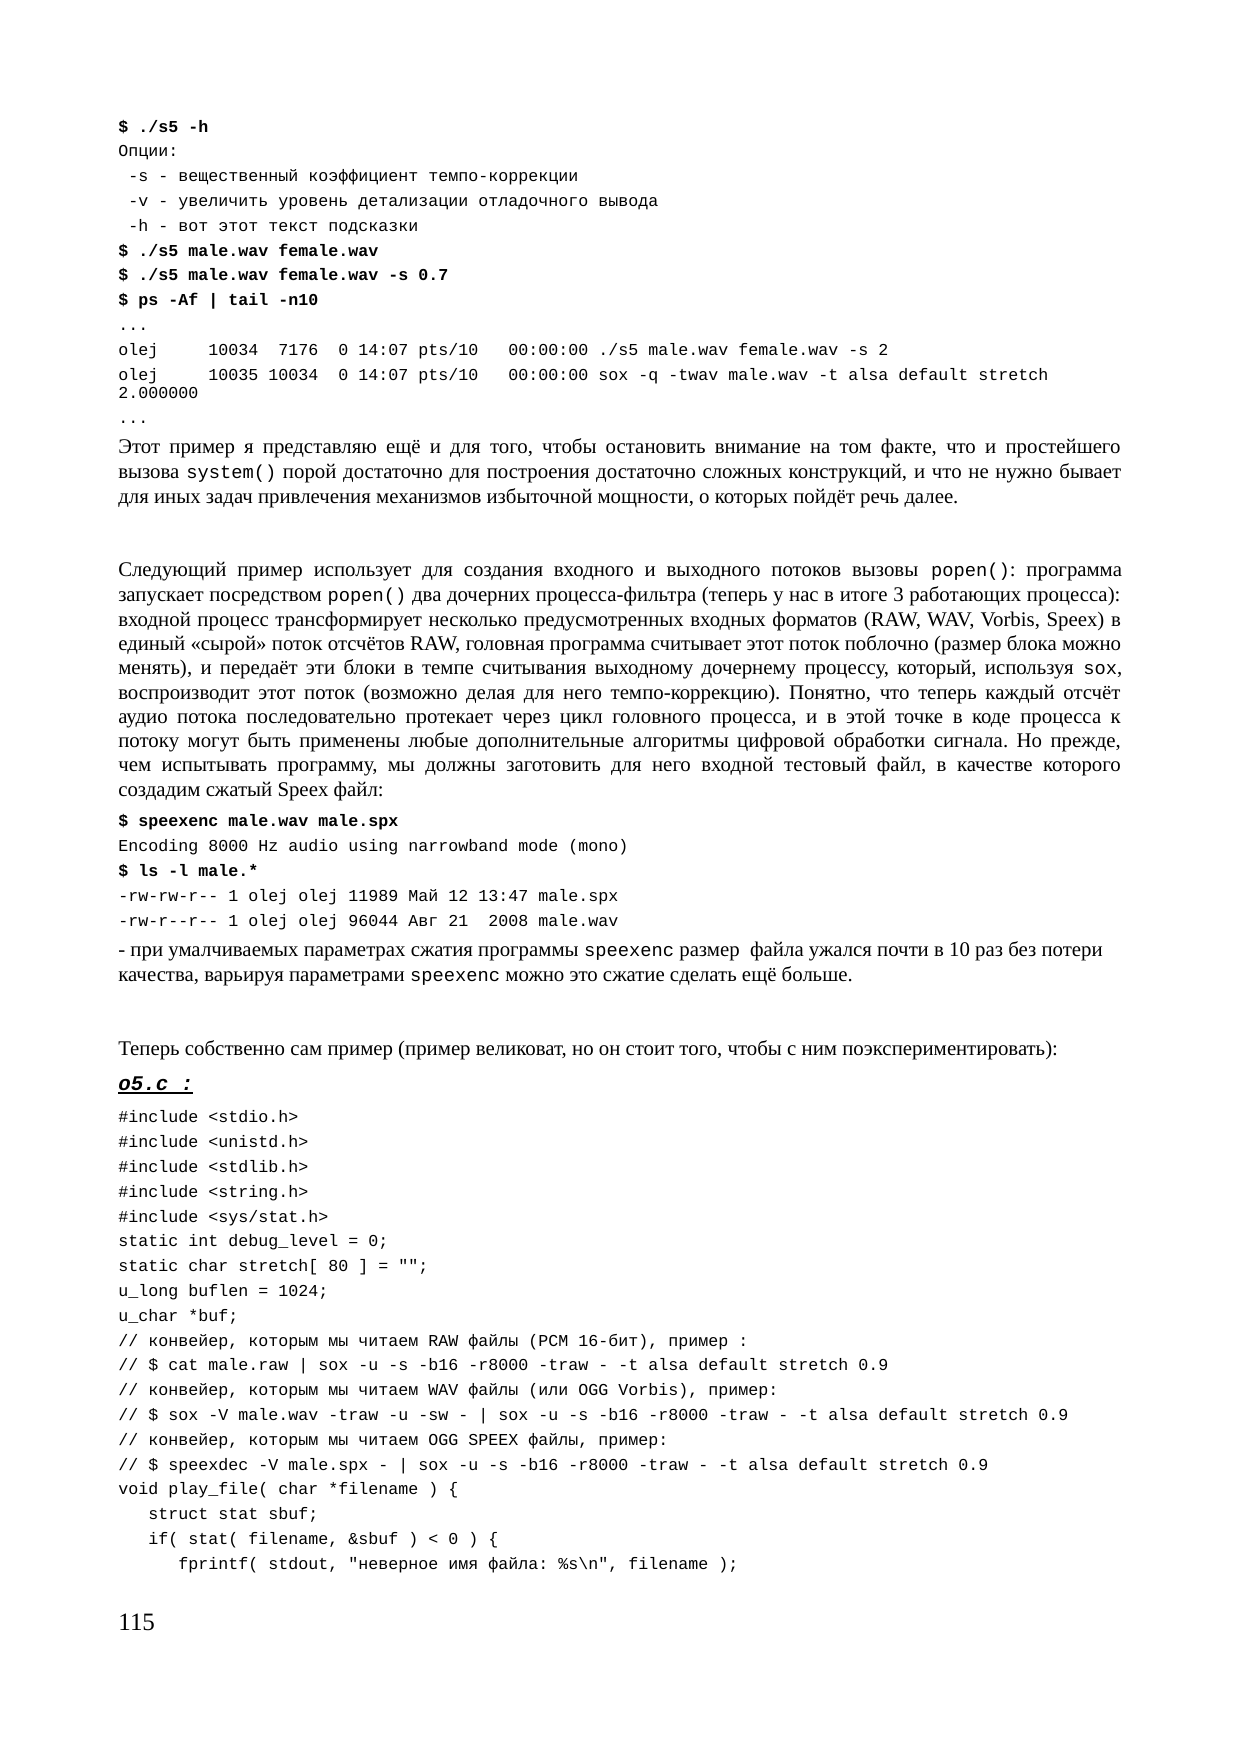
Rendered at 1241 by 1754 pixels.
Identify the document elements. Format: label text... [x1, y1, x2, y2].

text static int debug_level = 0; [118, 1233, 1122, 1252]
text olej 10034 7176 0 14:07 pts/10 00:00:00 ./s5 male.wav female.wav -s 2 [118, 341, 1122, 360]
text -v - увеличить уровень детализации отладочного вывода [118, 192, 1122, 211]
text $ ./s5 male.wav female.wav [118, 242, 1122, 261]
text fprintf( stdout, "неверное имя файла: %s\n", filename ); [118, 1555, 1122, 1574]
text -rw-rw-r-- 1 olej olej 11989 Май 12 13:47 male.spx [118, 887, 1122, 906]
text ... [118, 410, 1122, 428]
text $ ./s5 -h [118, 118, 1122, 137]
text // $ cat male.raw | sox -u -s -b16 -r8000 -traw - -t alsa default stretch 0.9 [118, 1357, 1122, 1376]
text void play_file( char *filename ) { [118, 1481, 1122, 1500]
text #include <unistd.h> [118, 1134, 1122, 1153]
text #include <sys/stat.h> [118, 1208, 1122, 1227]
text Опции: [118, 143, 1122, 162]
text -rw-r--r-- 1 olej olej 96044 Авг 21 2008 male.wav [118, 912, 1122, 931]
text -s - вещественный коэффициент темпо-коррекции [118, 168, 1122, 187]
text // $ sox -V male.wav -traw -u -sw - | sox -u -s -b16 -r8000 -traw - -t alsa default stretch 0.9 [118, 1406, 1122, 1425]
text Этот пример я представляю ещё и для того, чтобы остановить внимание на том факте, что и простейшего вызова system() порой достаточно для построения достаточно сложных конструкций, и что не нужно бывает для иных задач привлечения механизмов избыточной мощности, о которых пойдёт речь далее. [118, 434, 1122, 508]
text -h - вот этот текст подсказки [118, 217, 1122, 236]
text // конвейер, которым мы читаем OGG SPEEX файлы, пример: [118, 1431, 1122, 1450]
text #include <string.h> [118, 1183, 1122, 1202]
text if( stat( filename, &sbuf ) < 0 ) { [118, 1530, 1122, 1549]
text $ ./s5 male.wav female.wav -s 0.7 [118, 267, 1122, 286]
text // конвейер, которым мы читаем WAV файлы (или OGG Vorbis), пример: [118, 1382, 1122, 1401]
text $ speexenc male.wav male.spx [118, 813, 1122, 832]
text #include <stdio.h> [118, 1109, 1122, 1128]
text $ ls -l male.* [118, 863, 1122, 881]
text static char stretch[ 80 ] = ""; [118, 1258, 1122, 1277]
text Следующий пример использует для создания входного и выходного потоков вызовы popen(): программа запускает посредством popen() два дочерних процесса-фильтра (теперь у нас в итоге 3 работающих процесса): входной процесс трансформирует несколько предусмотренных входных форматов (RAW, WAV, Vorbis, Speex) в единый «сырой» поток отсчётов RAW, головная программа считывает этот поток поблочно (размер блока можно менять), и передаёт эти блоки в темпе считывания выходному дочернему процессу, который, используя sox, воспроизводит этот поток (возможно делая для него темпо-коррекцию). Понятно, что теперь каждый отсчёт аудио потока последовательно протекает через цикл головного процесса, и в этой точке в коде процесса к потоку могут быть применены любые дополнительные алгоритмы цифровой обработки сигнала. Но прежде, чем испытывать программу, мы должны заготовить для него входной тестовый файл, в качестве которого создадим сжатый Speex файл: [118, 557, 1122, 801]
text olej 10035 10034 0 14:07 pts/10 00:00:00 sox -q -twav male.wav -t alsa default stretch 2.000000 [118, 366, 1122, 404]
text Теперь собственно сам пример (пример великоват, но он стоит того, чтобы с ним поэкспериментировать): [118, 1036, 1122, 1060]
text u_long buflen = 1024; [118, 1282, 1122, 1301]
text ... [118, 316, 1122, 335]
text Encoding 8000 Hz audio using narrowband mode (mono) [118, 838, 1122, 857]
text - при умалчиваемых параметрах сжатия программы speexenc размер файла ужался почти в 10 раз без потери качества, варьируя параметрами speexenc можно это сжатие сделать ещё больше. [118, 937, 1122, 987]
text struct stat sbuf; [118, 1506, 1122, 1524]
text o5.c : [118, 1073, 1122, 1096]
text u_char *buf; [118, 1307, 1122, 1326]
text #include <stdlib.h> [118, 1158, 1122, 1177]
text // конвейер, которым мы читаем RAW файлы (PCM 16-бит), пример : [118, 1332, 1122, 1351]
text $ ps -Af | tail -n10 [118, 292, 1122, 311]
text // $ speexdec -V male.spx - | sox -u -s -b16 -r8000 -traw - -t alsa default stretch 0.9 [118, 1456, 1122, 1475]
